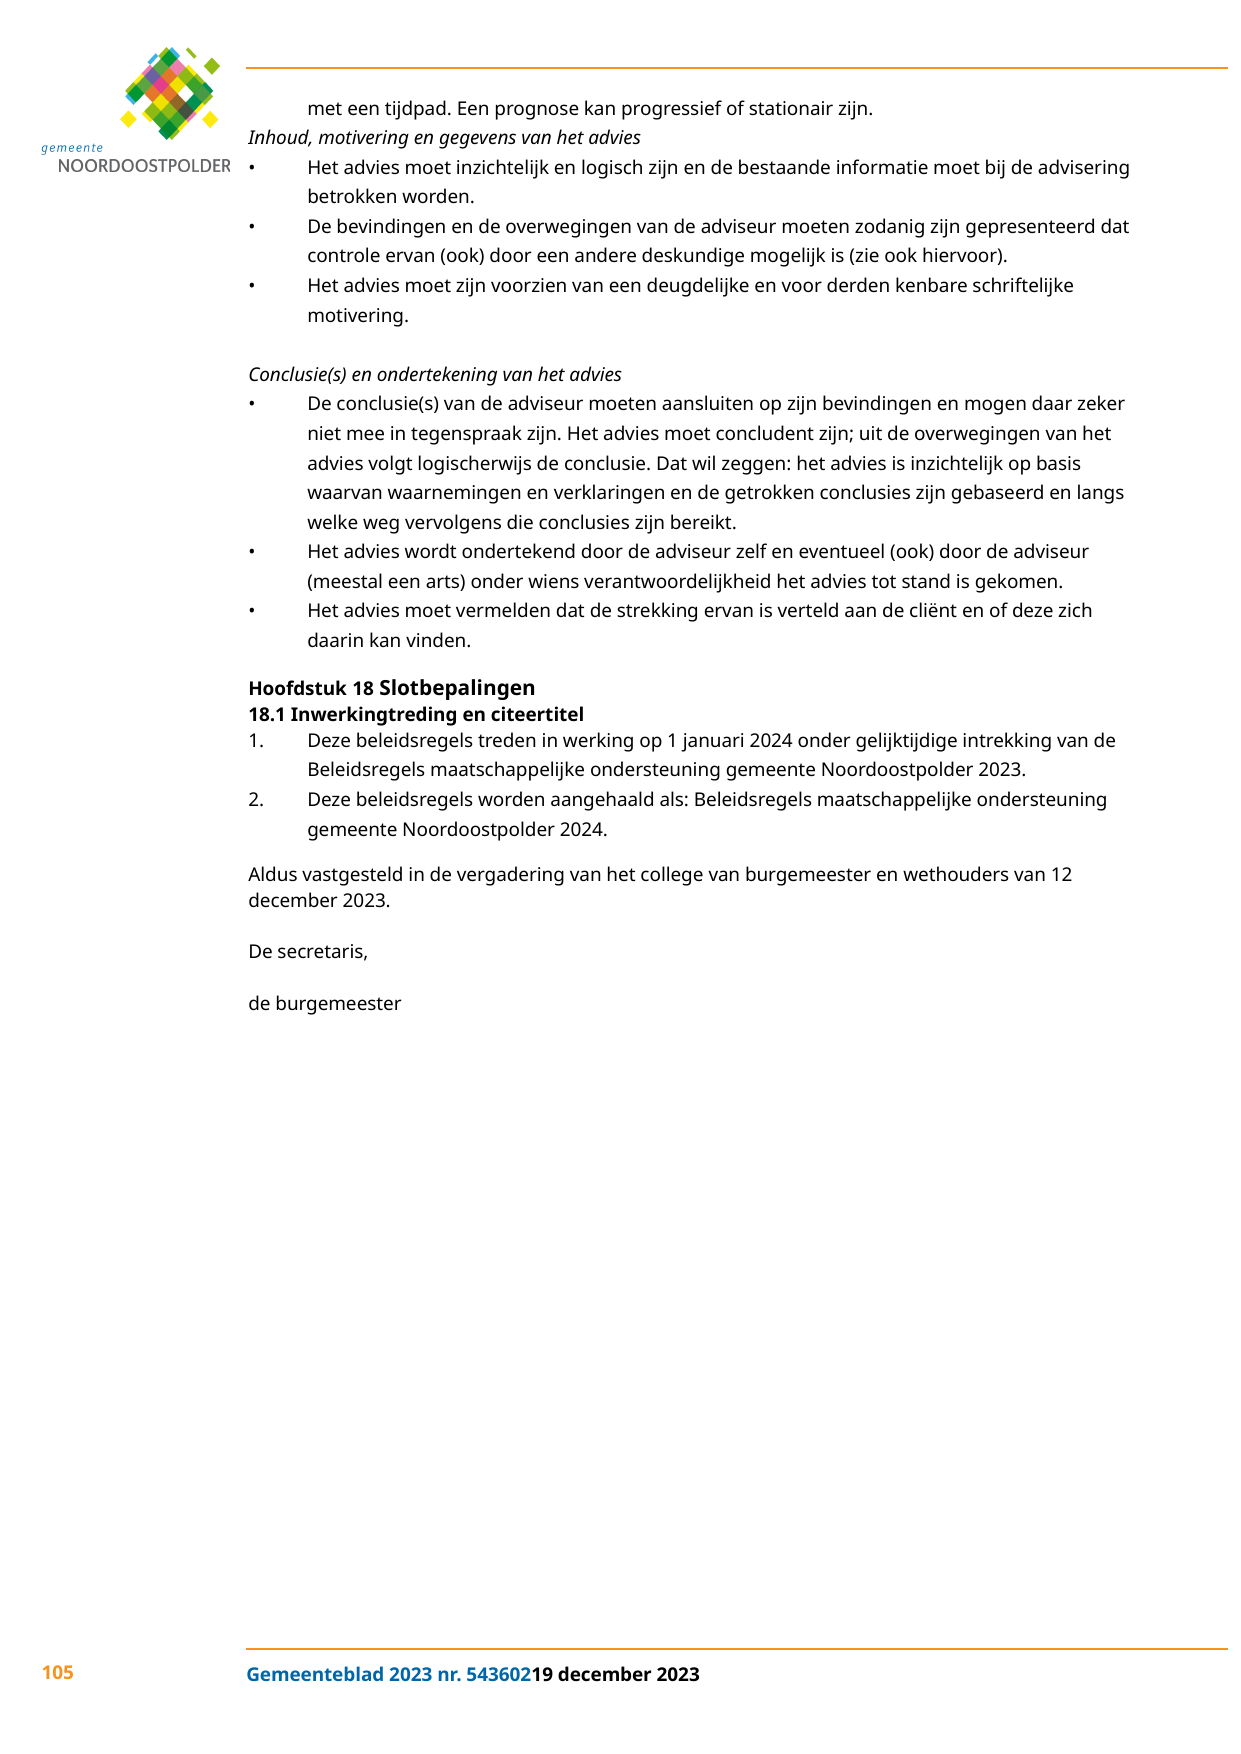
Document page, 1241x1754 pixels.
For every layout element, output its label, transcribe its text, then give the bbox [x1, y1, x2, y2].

text Conclusie(s) en ondertekening van het advies [248, 361, 1152, 387]
list Het advies moet vermelden dat de strekking ervan is verteld aan de cliënt en of deze zich daarin kan vinden. [248, 598, 1152, 653]
text De secretaris, [248, 939, 1152, 964]
list Het advies wordt ondertekend door de adviseur zelf en eventueel (ook) door de adviseur (meestal een arts) onder wiens verantwoordelijkheid het advies tot stand is gekomen. [248, 538, 1152, 594]
list Het advies moet inzichtelijk en logisch zijn en de bestaande informatie moet bij de advisering betrokken worden. [248, 154, 1152, 209]
list De conclusie(s) van de adviseur moeten aansluiten op zijn bevindingen en mogen daar zeker niet mee in tegenspraak zijn. Het advies moet concludent zijn; uit de overwegingen van het advies volgt logischerwijs de conclusie. Dat wil zeggen: het advies is inzichtelijk op basis waarvan waarnemingen en verklaringen en de getrokken conclusies zijn gebaseerd en langs welke weg vervolgens die conclusies zijn bereikt. [248, 391, 1152, 535]
text Hoofdstuk 18 Slotbepalingen [248, 673, 1152, 701]
list De bevindingen en de overwegingen van de adviseur moeten zodanig zijn gepresenteerd dat controle ervan (ook) door een andere deskundige mogelijk is (zie ook hiervoor). [248, 213, 1152, 268]
text 18.1 Inwerkingtreding en citeertitel [248, 701, 1152, 727]
picture [41, 47, 231, 172]
list Het advies moet zijn voorzien van een deugdelijke en voor derden kenbare schriftelijke motivering. [248, 272, 1152, 328]
text Inhoud, motivering en gegevens van het advies [248, 124, 1152, 150]
text Aldus vastgesteld in de vergadering van het college van burgemeester en wethouders van 12 december 2023. [248, 861, 1152, 913]
list Deze beleidsregels treden in werking op 1 januari 2024 onder gelijktijdige intrekking van de Beleidsregels maatschappelijke ondersteuning gemeente Noordoostpolder 2023. [248, 727, 1152, 782]
text de burgemeester [248, 990, 1152, 1016]
list met een tijdpad. Een prognose kan progressief of stationair zijn. [248, 95, 1152, 121]
list Deze beleidsregels worden aangehaald als: Beleidsregels maatschappelijke ondersteuning gemeente Noordoostpolder 2024. [248, 786, 1152, 842]
